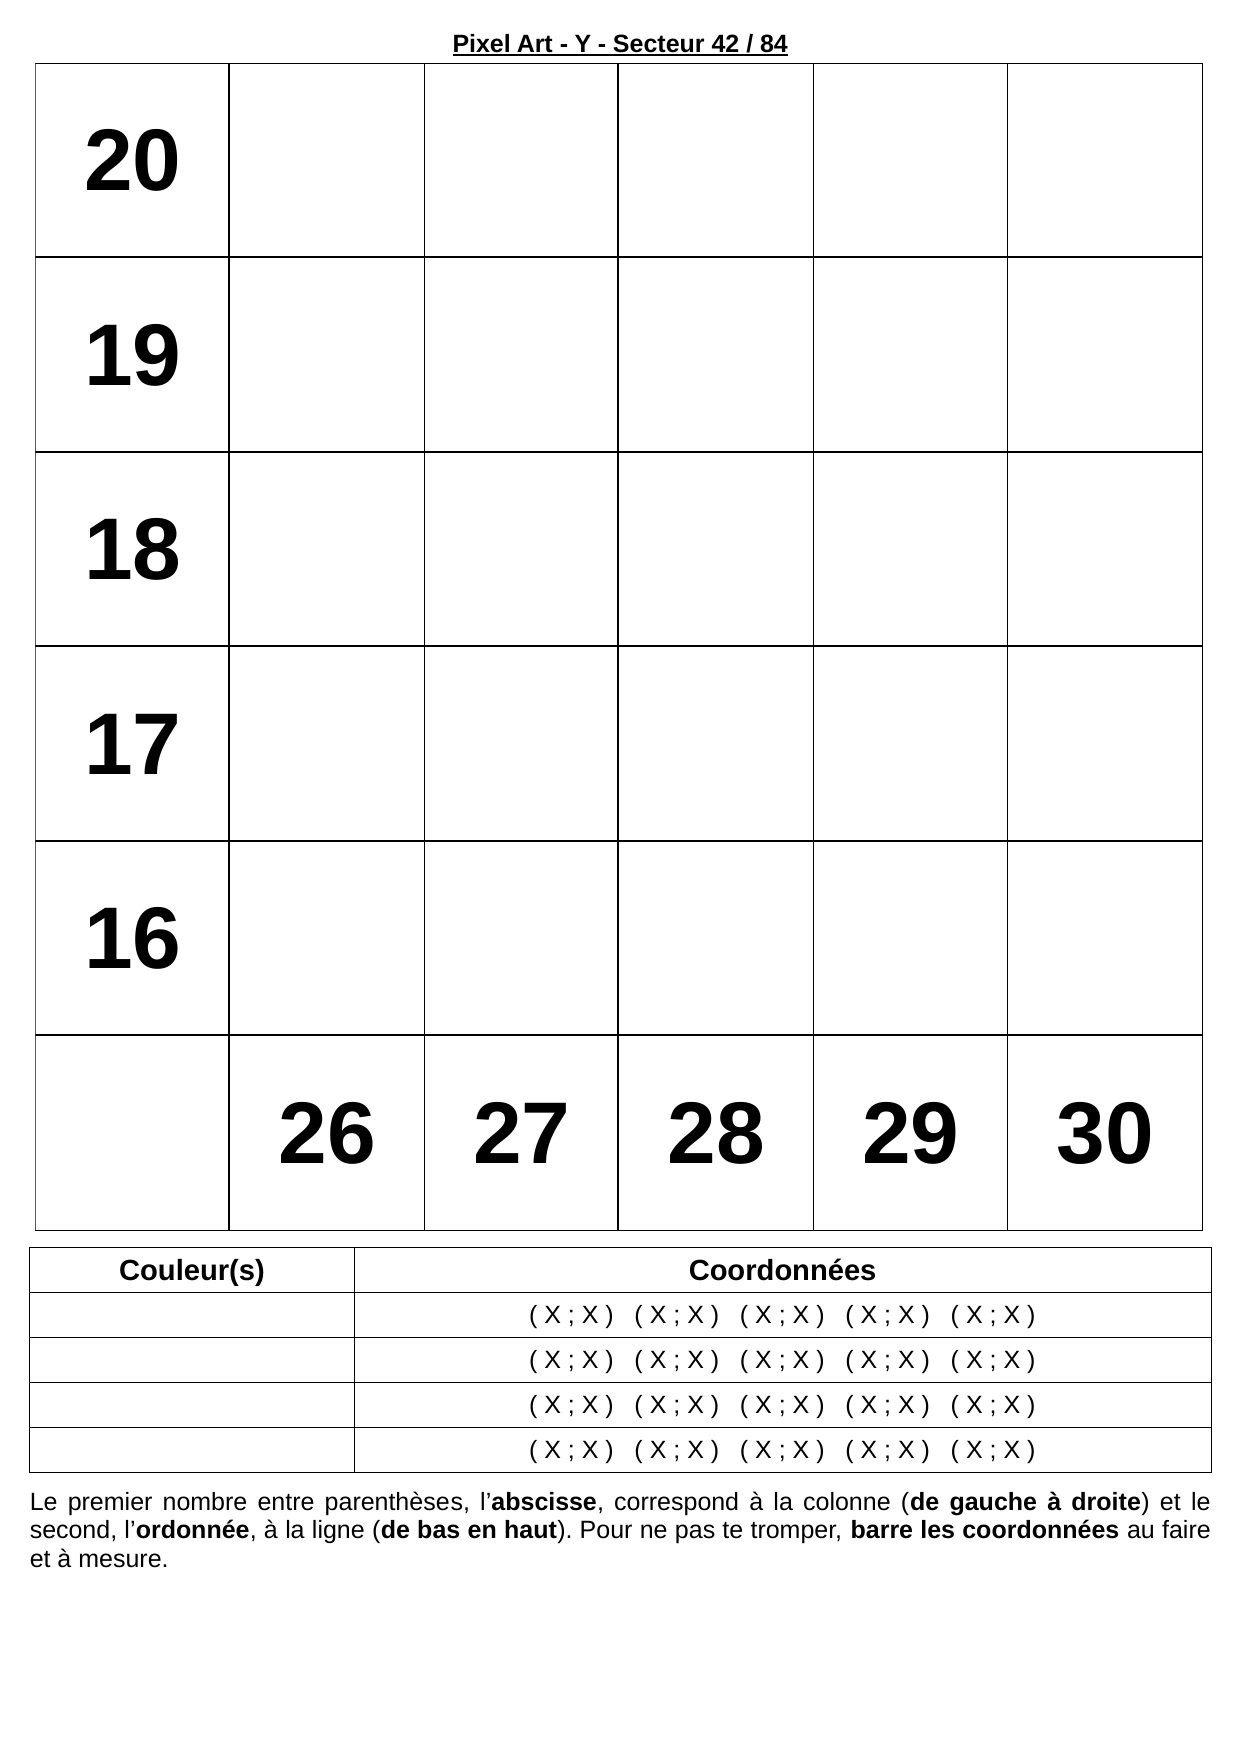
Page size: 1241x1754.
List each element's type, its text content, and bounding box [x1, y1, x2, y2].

text Pixel Art - Y - Secteur 42 / 84 [29, 29, 1211, 58]
table_header Coordonnées [355, 1248, 1211, 1292]
text Le premier nombre entre parenthèses, l’abscisse, correspond à la colonne (de gauche à droite) et le second, l’ordonnée, à la ligne (de bas en haut). Pour ne pas te tromper, barre les coordonnées au faire et à mesure. [29, 1487, 1211, 1573]
table_cell ( X ; X ) ( X ; X ) ( X ; X ) ( X ; X ) ( X ; X ) [355, 1383, 1211, 1427]
table_cell [30, 1383, 354, 1427]
table_cell [30, 1338, 354, 1382]
table_cell ( X ; X ) ( X ; X ) ( X ; X ) ( X ; X ) ( X ; X ) [355, 1293, 1211, 1337]
table_cell ( X ; X ) ( X ; X ) ( X ; X ) ( X ; X ) ( X ; X ) [355, 1428, 1211, 1472]
table_cell ( X ; X ) ( X ; X ) ( X ; X ) ( X ; X ) ( X ; X ) [355, 1338, 1211, 1382]
table_cell [30, 1293, 354, 1337]
table_header Couleur(s) [30, 1248, 354, 1292]
table_cell [30, 1428, 354, 1472]
